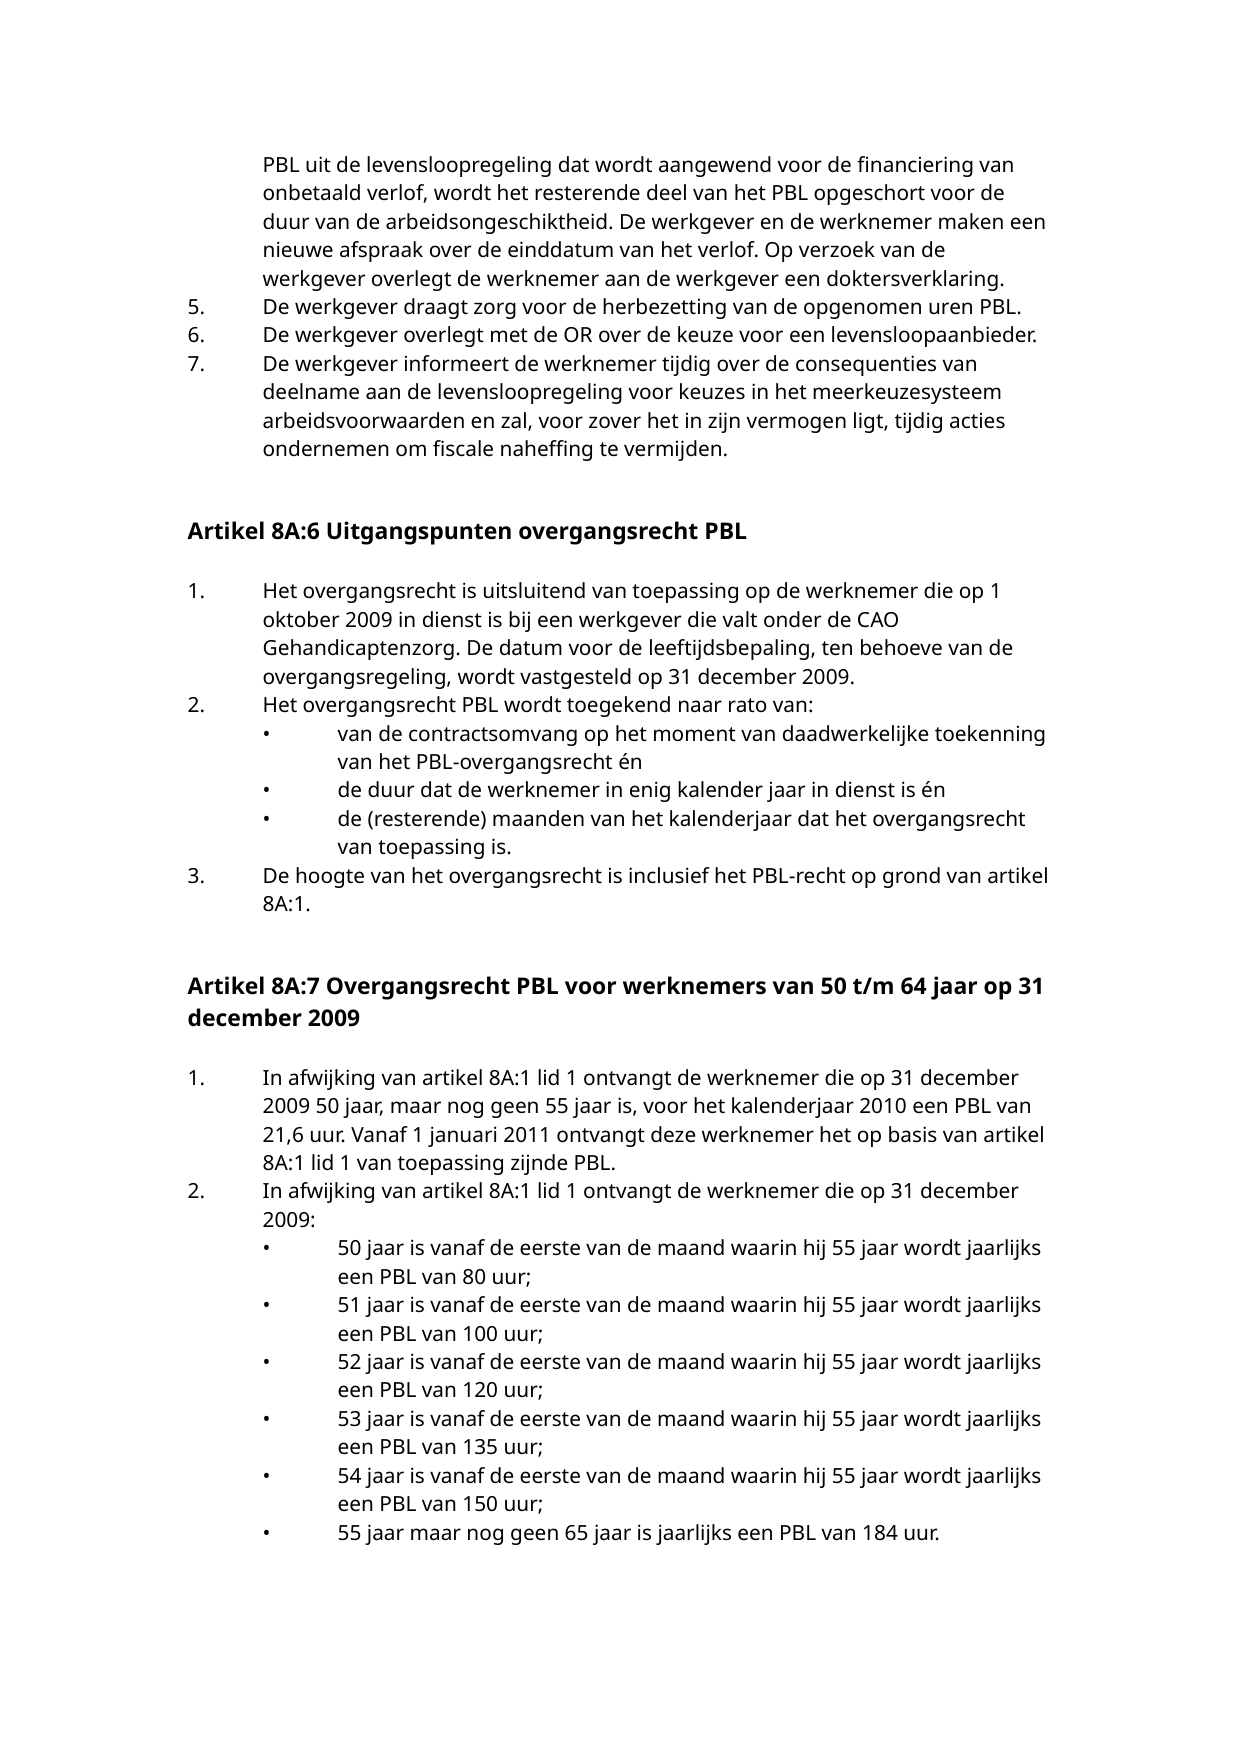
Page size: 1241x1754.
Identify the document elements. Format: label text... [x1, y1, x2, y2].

list de (resterende) maanden van het kalenderjaar dat het overgangsrecht van toepassing is. [262, 804, 1053, 861]
list In afwijking van artikel 8A:1 lid 1 ontvangt de werknemer die op 31 december 2009 50 jaar, maar nog geen 55 jaar is, voor het kalenderjaar 2010 een PBL van 21,6 uur. Vanaf 1 januari 2011 ontvangt deze werknemer het op basis van artikel 8A:1 lid 1 van toepassing zijnde PBL. [187, 1063, 1053, 1177]
list De werkgever informeert de werknemer tijdig over de consequenties van deelname aan de levensloopregeling voor keuzes in het meerkeuzesysteem arbeidsvoorwaarden en zal, voor zover het in zijn vermogen ligt, tijdig acties ondernemen om fiscale naheffing te vermijden. [187, 349, 1053, 463]
list PBL uit de levensloopregeling dat wordt aangewend voor de financiering van onbetaald verlof, wordt het resterende deel van het PBL opgeschort voor de duur van de arbeidsongeschiktheid. De werkgever en de werknemer maken een nieuwe afspraak over de einddatum van het verlof. Op verzoek van de werkgever overlegt de werknemer aan de werkgever een doktersverklaring. [187, 150, 1053, 292]
list Het overgangsrecht PBL wordt toegekend naar rato van: [187, 690, 1053, 719]
list De werkgever overlegt met de OR over de keuze voor een levensloopaanbieder. [187, 321, 1053, 349]
list de duur dat de werknemer in enig kalender jaar in dienst is én [262, 776, 1053, 804]
list 54 jaar is vanaf de eerste van de maand waarin hij 55 jaar wordt jaarlijks een PBL van 150 uur; [262, 1461, 1053, 1518]
list van de contractsomvang op het moment van daadwerkelijke toekenning van het PBL-overgangsrecht én [262, 719, 1053, 776]
list 50 jaar is vanaf de eerste van de maand waarin hij 55 jaar wordt jaarlijks een PBL van 80 uur; [262, 1233, 1053, 1290]
list 55 jaar maar nog geen 65 jaar is jaarlijks een PBL van 184 uur. [262, 1518, 1053, 1546]
list 53 jaar is vanaf de eerste van de maand waarin hij 55 jaar wordt jaarlijks een PBL van 135 uur; [262, 1404, 1053, 1461]
subtitle Artikel 8A:7 Overgangsrecht PBL voor werknemers van 50 t/m 64 jaar op 31 december 2009 [187, 970, 1053, 1033]
list 52 jaar is vanaf de eerste van de maand waarin hij 55 jaar wordt jaarlijks een PBL van 120 uur; [262, 1347, 1053, 1404]
list 51 jaar is vanaf de eerste van de maand waarin hij 55 jaar wordt jaarlijks een PBL van 100 uur; [262, 1290, 1053, 1347]
list De hoogte van het overgangsrecht is inclusief het PBL-recht op grond van artikel 8A:1. [187, 861, 1053, 918]
list De werkgever draagt zorg voor de herbezetting van de opgenomen uren PBL. [187, 292, 1053, 321]
subtitle Artikel 8A:6 Uitgangspunten overgangsrecht PBL [187, 515, 1053, 547]
list In afwijking van artikel 8A:1 lid 1 ontvangt de werknemer die op 31 december 2009: [187, 1177, 1053, 1233]
list Het overgangsrecht is uitsluitend van toepassing op de werknemer die op 1 oktober 2009 in dienst is bij een werkgever die valt onder de CAO Gehandicaptenzorg. De datum voor de leeftijdsbepaling, ten behoeve van de overgangsregeling, wordt vastgesteld op 31 december 2009. [187, 577, 1053, 690]
